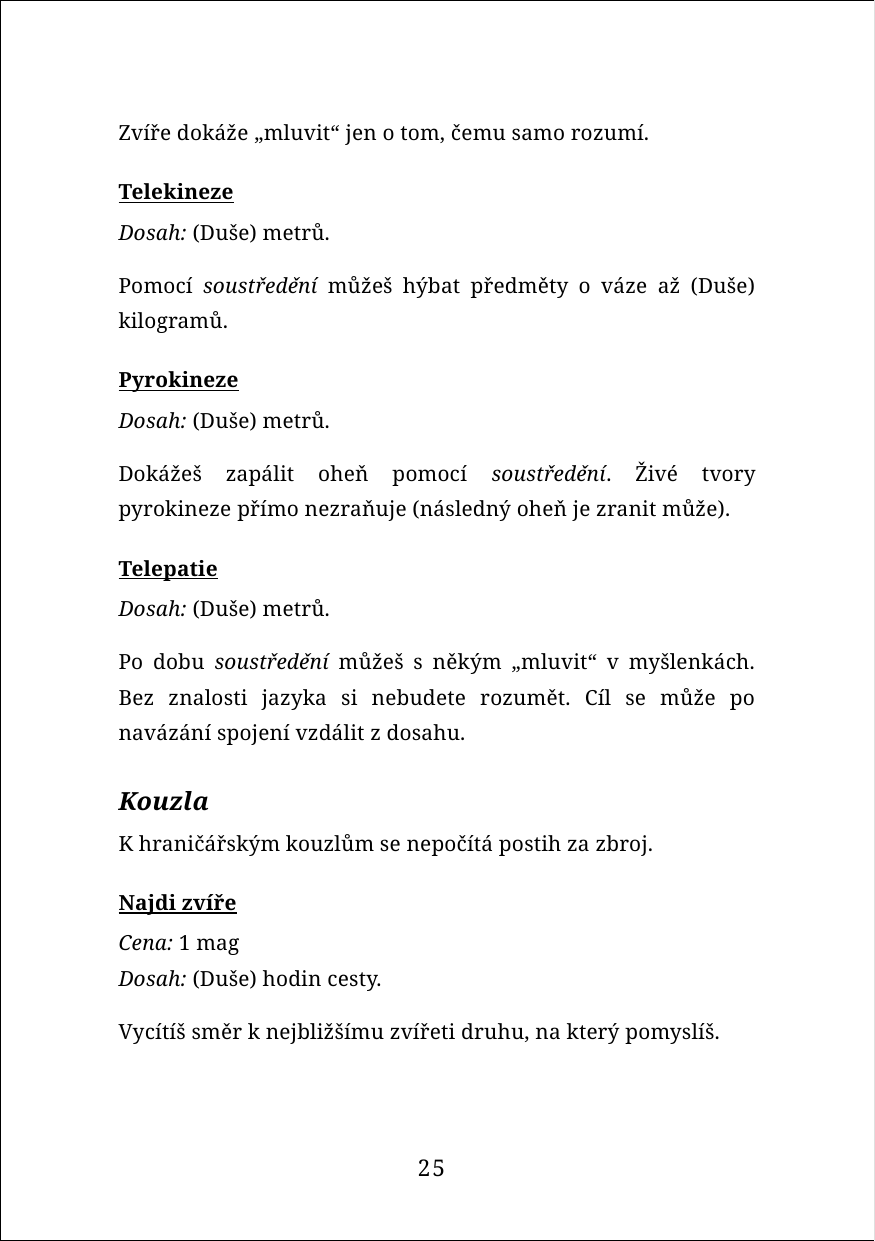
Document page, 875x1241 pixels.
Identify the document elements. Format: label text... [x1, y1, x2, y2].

text Dosah: (Duše) metrů. [118, 218, 756, 246]
subtitle Telepatie [118, 554, 756, 582]
text Pomocí soustředění můžeš hýbat předměty o váze až (Duše) kilogramů. [118, 271, 756, 335]
text K hraničářským kouzlům se nepočítá postih za zbroj. [118, 829, 756, 857]
text Dokážeš zapálit oheň pomocí soustředění. Živé tvory pyrokineze přímo nezraňuje (následný oheň je zranit může). [118, 459, 756, 523]
text Po dobu soustředění můžeš s někým „mluvit“ v myšlenkách. Bez znalosti jazyka si nebudete rozumět. Cíl se může po navázání spojení vzdálit z dosahu. [118, 647, 756, 747]
text Zvíře dokáže „mluvit“ jen o tom, čemu samo rozumí. [118, 118, 756, 147]
subtitle Telekineze [118, 177, 756, 206]
text Vycítíš směr k nejbližšímu zvířeti druhu, na který pomyslíš. [118, 1017, 756, 1046]
text Dosah: (Duše) metrů. [118, 594, 756, 622]
subtitle Kouzla [118, 783, 756, 817]
text Dosah: (Duše) metrů. [118, 406, 756, 434]
subtitle Pyrokineze [118, 366, 756, 394]
text Cena: 1 mag Dosah: (Duše) hodin cesty. [118, 928, 756, 992]
subtitle Najdi zvíře [118, 888, 756, 917]
